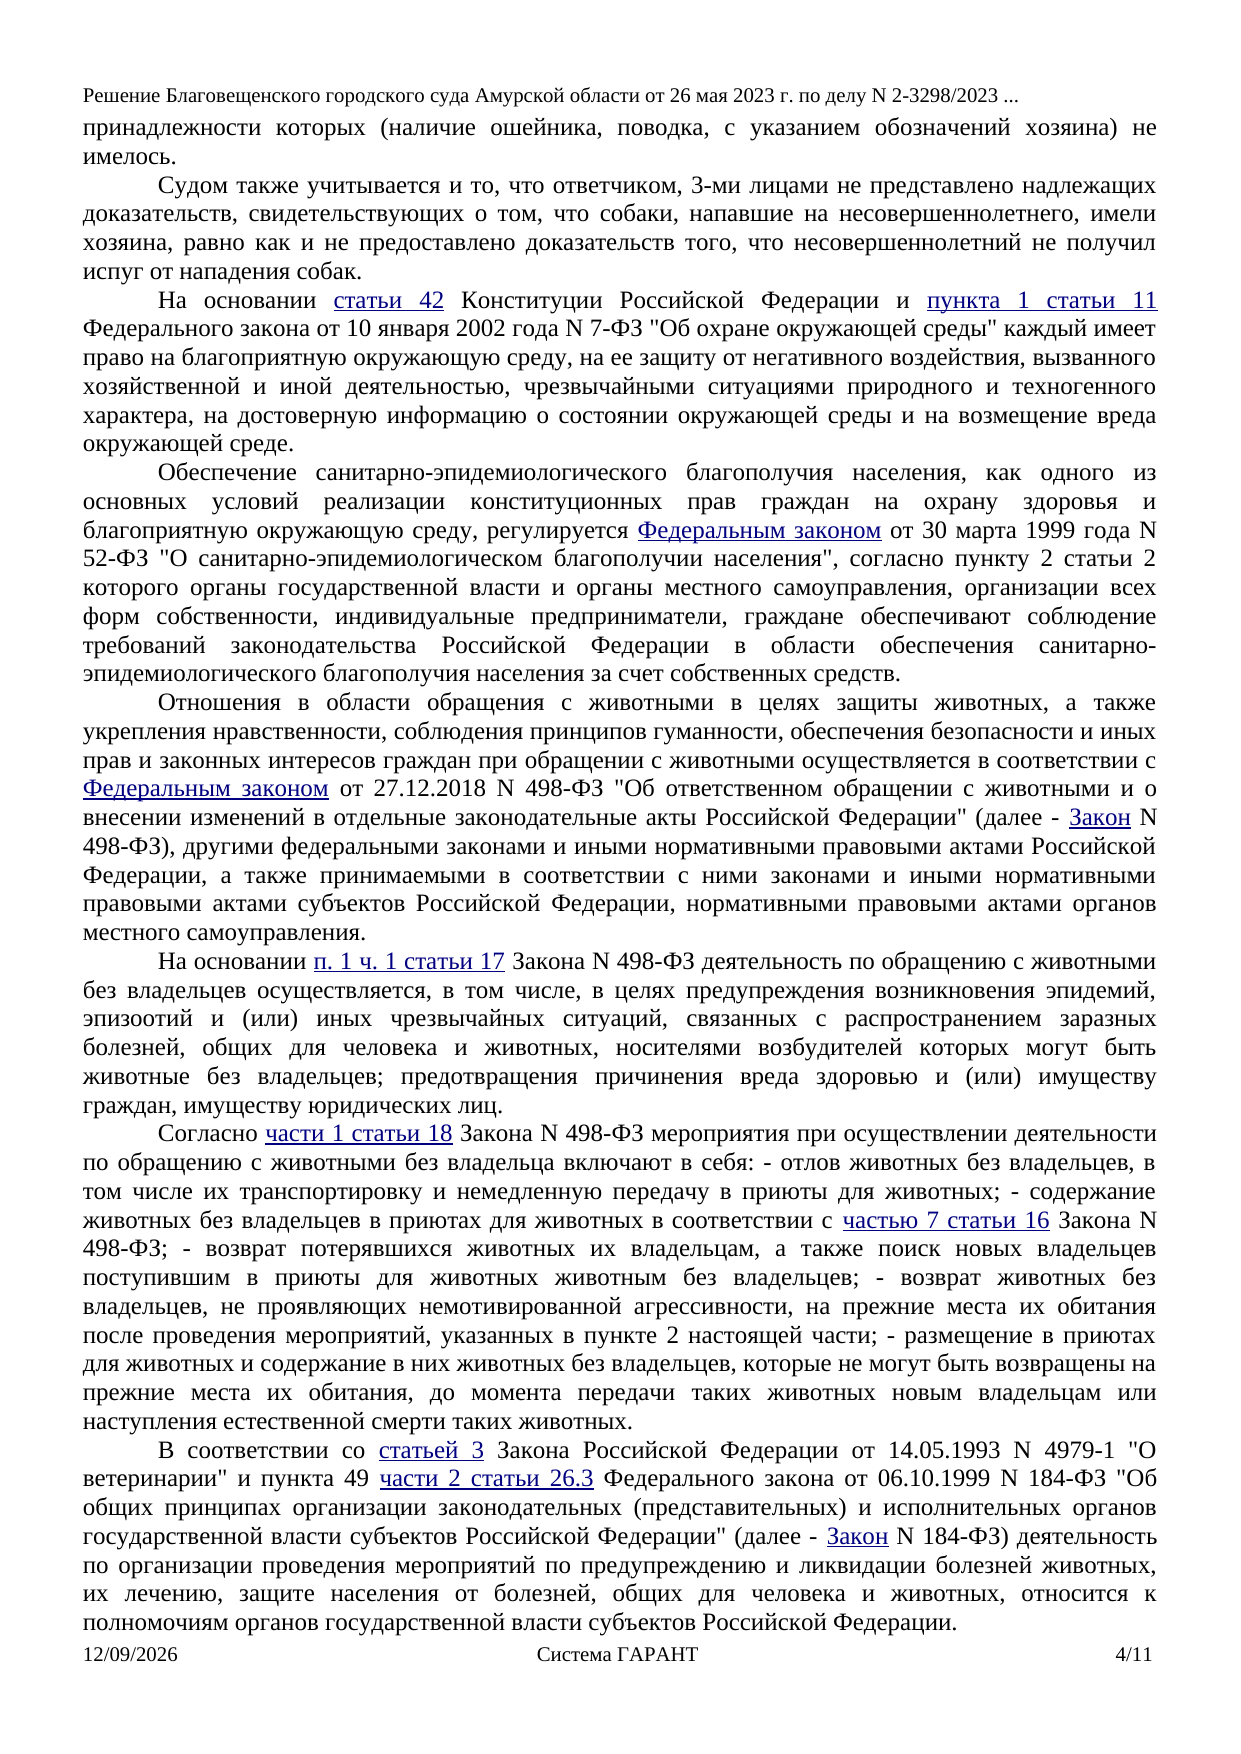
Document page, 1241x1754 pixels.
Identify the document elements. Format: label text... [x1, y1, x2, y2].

text Согласно части 1 статьи 18 Закона N 498-ФЗ мероприятия при осуществлении деятельности по обращению с животными без владельца включают в себя: - отлов животных без владельцев, в том числе их транспортировку и немедленную передачу в приюты для животных; - содержание животных без владельцев в приютах для животных в соответствии с частью 7 статьи 16 Закона N 498-ФЗ; - возврат потерявшихся животных их владельцам, а также поиск новых владельцев поступившим в приюты для животных животным без владельцев; - возврат животных без владельцев, не проявляющих немотивированной агрессивности, на прежние места их обитания после проведения мероприятий, указанных в пункте 2 настоящей части; - размещение в приютах для животных и содержание в них животных без владельцев, которые не могут быть возвращены на прежние места их обитания, до момента передачи таких животных новым владельцам или наступления естественной смерти таких животных. [83, 1118, 1157, 1435]
text Обеспечение санитарно-эпидемиологического благополучия населения, как одного из основных условий реализации конституционных прав граждан на охрану здоровья и благоприятную окружающую среду, регулируется Федеральным законом от 30 марта 1999 года N 52-ФЗ "О санитарно-эпидемиологическом благополучии населения", согласно пункту 2 статьи 2 которого органы государственной власти и органы местного самоуправления, организации всех форм собственности, индивидуальные предприниматели, граждане обеспечивают соблюдение требований законодательства Российской Федерации в области обеспечения санитарно-эпидемиологического благополучия населения за счет собственных средств. [83, 457, 1157, 687]
text Судом также учитывается и то, что ответчиком, 3-ми лицами не представлено надлежащих доказательств, свидетельствующих о том, что собаки, напавшие на несовершеннолетнего, имели хозяина, равно как и не предоставлено доказательств того, что несовершеннолетний не получил испуг от нападения собак. [83, 170, 1157, 285]
text На основании п. 1 ч. 1 статьи 17 Закона N 498-ФЗ деятельность по обращению с животными без владельцев осуществляется, в том числе, в целях предупреждения возникновения эпидемий, эпизоотий и (или) иных чрезвычайных ситуаций, связанных с распространением заразных болезней, общих для человека и животных, носителями возбудителей которых могут быть животные без владельцев; предотвращения причинения вреда здоровью и (или) имуществу граждан, имуществу юридических лиц. [83, 946, 1157, 1118]
text принадлежности которых (наличие ошейника, поводка, с указанием обозначений хозяина) не имелось. [83, 112, 1157, 170]
text Отношения в области обращения с животными в целях защиты животных, а также укрепления нравственности, соблюдения принципов гуманности, обеспечения безопасности и иных прав и законных интересов граждан при обращении с животными осуществляется в соответствии с Федеральным законом от 27.12.2018 N 498-ФЗ "Об ответственном обращении с животными и о внесении изменений в отдельные законодательные акты Российской Федерации" (далее - Закон N 498-ФЗ), другими федеральными законами и иными нормативными правовыми актами Российской Федерации, а также принимаемыми в соответствии с ними законами и иными нормативными правовыми актами субъектов Российской Федерации, нормативными правовыми актами органов местного самоуправления. [83, 687, 1157, 946]
text На основании статьи 42 Конституции Российской Федерации и пункта 1 статьи 11 Федерального закона от 10 января 2002 года N 7-ФЗ "Об охране окружающей среды" каждый имеет право на благоприятную окружающую среду, на ее защиту от негативного воздействия, вызванного хозяйственной и иной деятельностью, чрезвычайными ситуациями природного и техногенного характера, на достоверную информацию о состоянии окружающей среды и на возмещение вреда окружающей среде. [83, 285, 1157, 457]
text В соответствии со статьей 3 Закона Российской Федерации от 14.05.1993 N 4979-1 "О ветеринарии" и пункта 49 части 2 статьи 26.3 Федерального закона от 06.10.1999 N 184-ФЗ "Об общих принципах организации законодательных (представительных) и исполнительных органов государственной власти субъектов Российской Федерации" (далее - Закон N 184-ФЗ) деятельность по организации проведения мероприятий по предупреждению и ликвидации болезней животных, их лечению, защите населения от болезней, общих для человека и животных, относится к полномочиям органов государственной власти субъектов Российской Федерации. [83, 1435, 1157, 1636]
